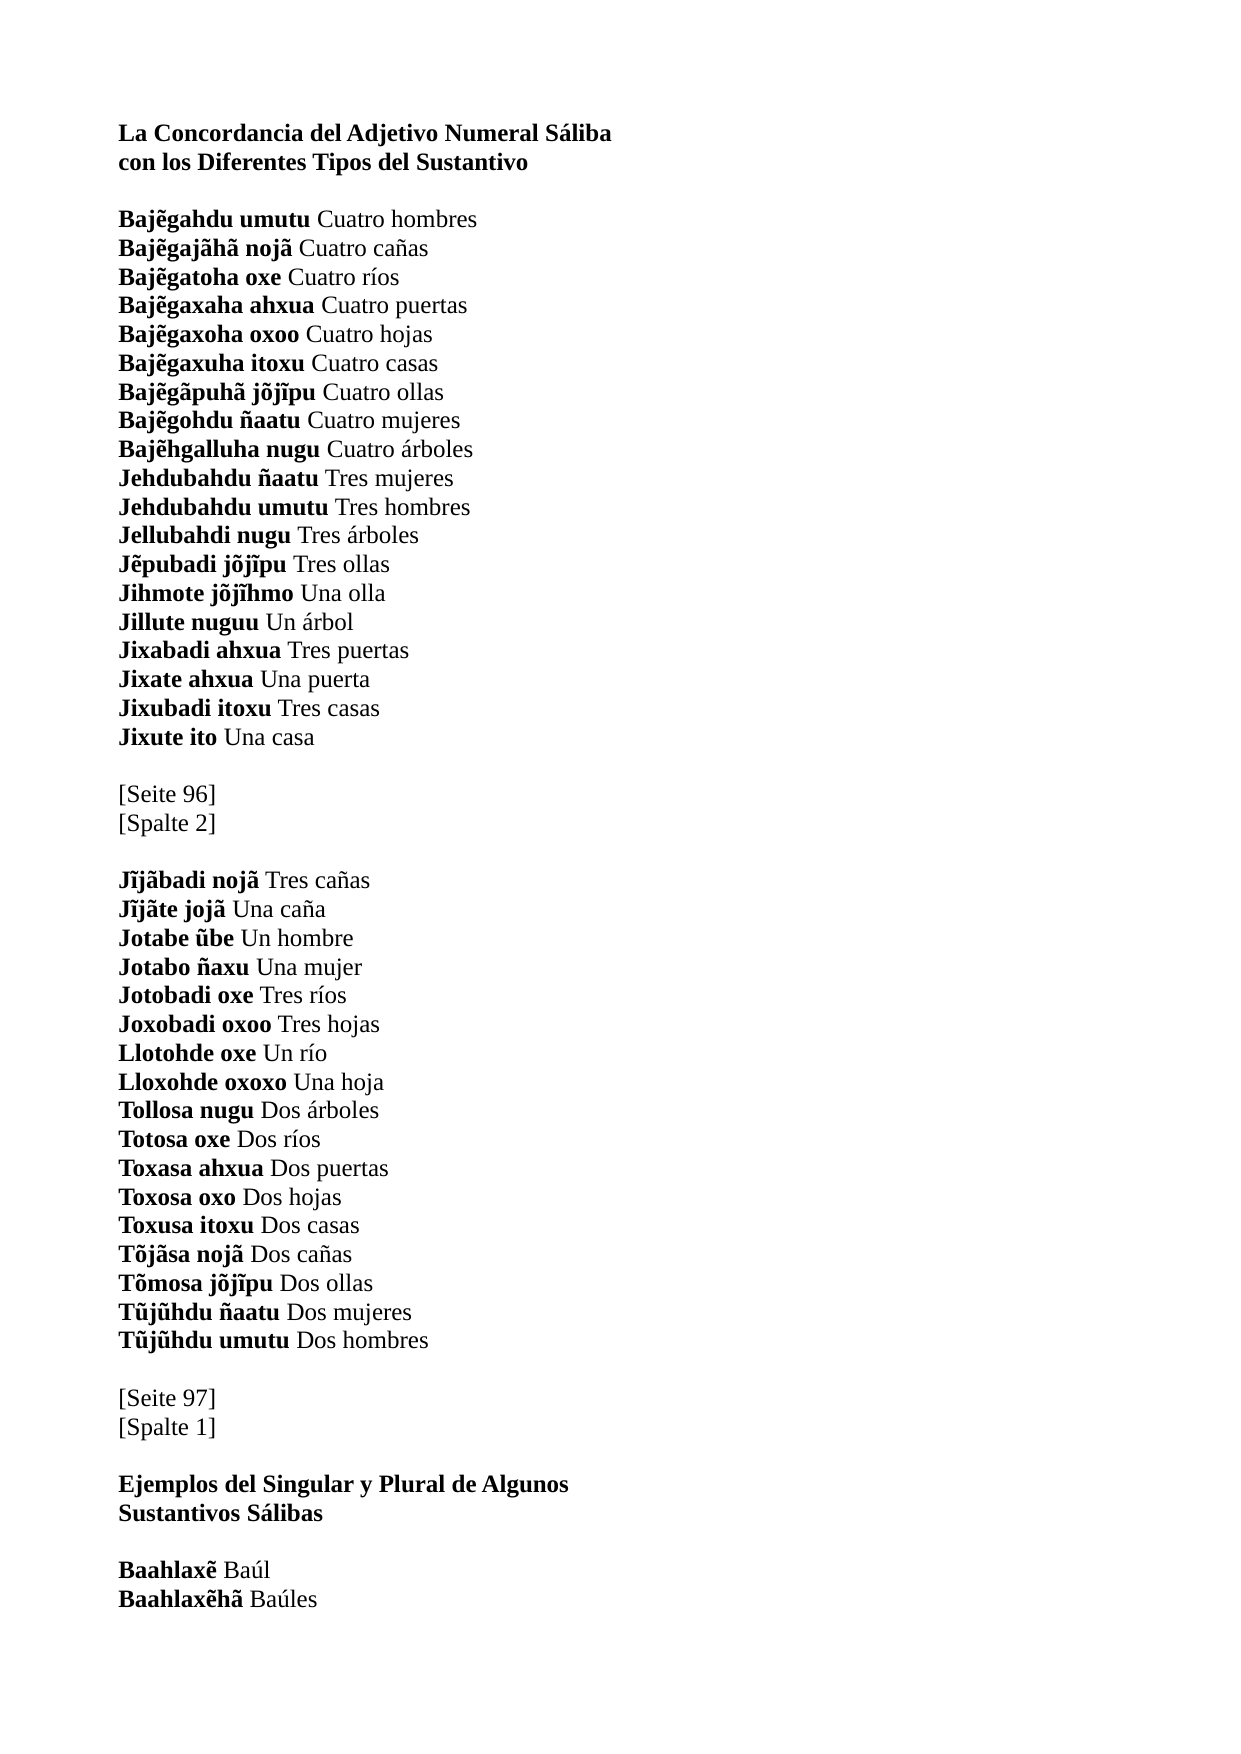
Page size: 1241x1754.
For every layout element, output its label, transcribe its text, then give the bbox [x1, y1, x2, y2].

text Bajẽgatoha oxe Cuatro ríos [118, 262, 1122, 291]
text Jihmote jõjĩhmo Una olla [118, 578, 1122, 607]
text [Spalte 1] [118, 1412, 1122, 1441]
text Ejemplos del Singular y Plural de Algunos [118, 1469, 1122, 1498]
text Jehdubahdu umutu Tres hombres [118, 492, 1122, 521]
text Bajẽhgalluha nugu Cuatro árboles [118, 434, 1122, 463]
text Bajẽgãpuhã jõjĩpu Cuatro ollas [118, 377, 1122, 406]
text Llotohde oxe Un río [118, 1038, 1122, 1067]
text Lloxohde oxoxo Una hoja [118, 1067, 1122, 1096]
text [Seite 97] [118, 1383, 1122, 1412]
text Jehdubahdu ñaatu Tres mujeres [118, 463, 1122, 492]
text Baahlaxẽhã Baúles [118, 1584, 1122, 1613]
text Toxusa itoxu Dos casas [118, 1211, 1122, 1239]
text Tũjũhdu umutu Dos hombres [118, 1326, 1122, 1354]
text Jotobadi oxe Tres ríos [118, 981, 1122, 1009]
text Toxosa oxo Dos hojas [118, 1182, 1122, 1211]
text Tũjũhdu ñaatu Dos mujeres [118, 1297, 1122, 1326]
text Jĩjãte jojã Una caña [118, 894, 1122, 923]
text Sustantivos Sálibas [118, 1498, 1122, 1527]
text Bajẽgajãhã nojã Cuatro cañas [118, 233, 1122, 262]
text con los Diferentes Tipos del Sustantivo [118, 147, 1122, 176]
text [Spalte 2] [118, 808, 1122, 837]
text Jixate ahxua Una puerta [118, 664, 1122, 693]
text Tollosa nugu Dos árboles [118, 1096, 1122, 1124]
text Jillute nuguu Un árbol [118, 607, 1122, 636]
text Totosa oxe Dos ríos [118, 1124, 1122, 1153]
text Bajẽgaxoha oxoo Cuatro hojas [118, 319, 1122, 348]
text Bajẽgohdu ñaatu Cuatro mujeres [118, 406, 1122, 434]
text Joxobadi oxoo Tres hojas [118, 1009, 1122, 1038]
text Jixubadi itoxu Tres casas [118, 693, 1122, 722]
text Jixabadi ahxua Tres puertas [118, 636, 1122, 664]
text Jĩjãbadi nojã Tres cañas [118, 866, 1122, 894]
text Jixute ito Una casa [118, 722, 1122, 751]
text Jotabe ũbe Un hombre [118, 923, 1122, 952]
text Jẽpubadi jõjĩpu Tres ollas [118, 549, 1122, 578]
text Bajẽgaxuha itoxu Cuatro casas [118, 348, 1122, 377]
text Toxasa ahxua Dos puertas [118, 1153, 1122, 1182]
text Baahlaxẽ Baúl [118, 1556, 1122, 1584]
text Tõmosa jõjĩpu Dos ollas [118, 1268, 1122, 1297]
text Tõjãsa nojã Dos cañas [118, 1239, 1122, 1268]
text Bajẽgahdu umutu Cuatro hombres [118, 204, 1122, 233]
text La Concordancia del Adjetivo Numeral Sáliba [118, 118, 1122, 147]
text Jotabo ñaxu Una mujer [118, 952, 1122, 981]
text Jellubahdi nugu Tres árboles [118, 521, 1122, 549]
text [Seite 96] [118, 779, 1122, 808]
text Bajẽgaxaha ahxua Cuatro puertas [118, 291, 1122, 319]
